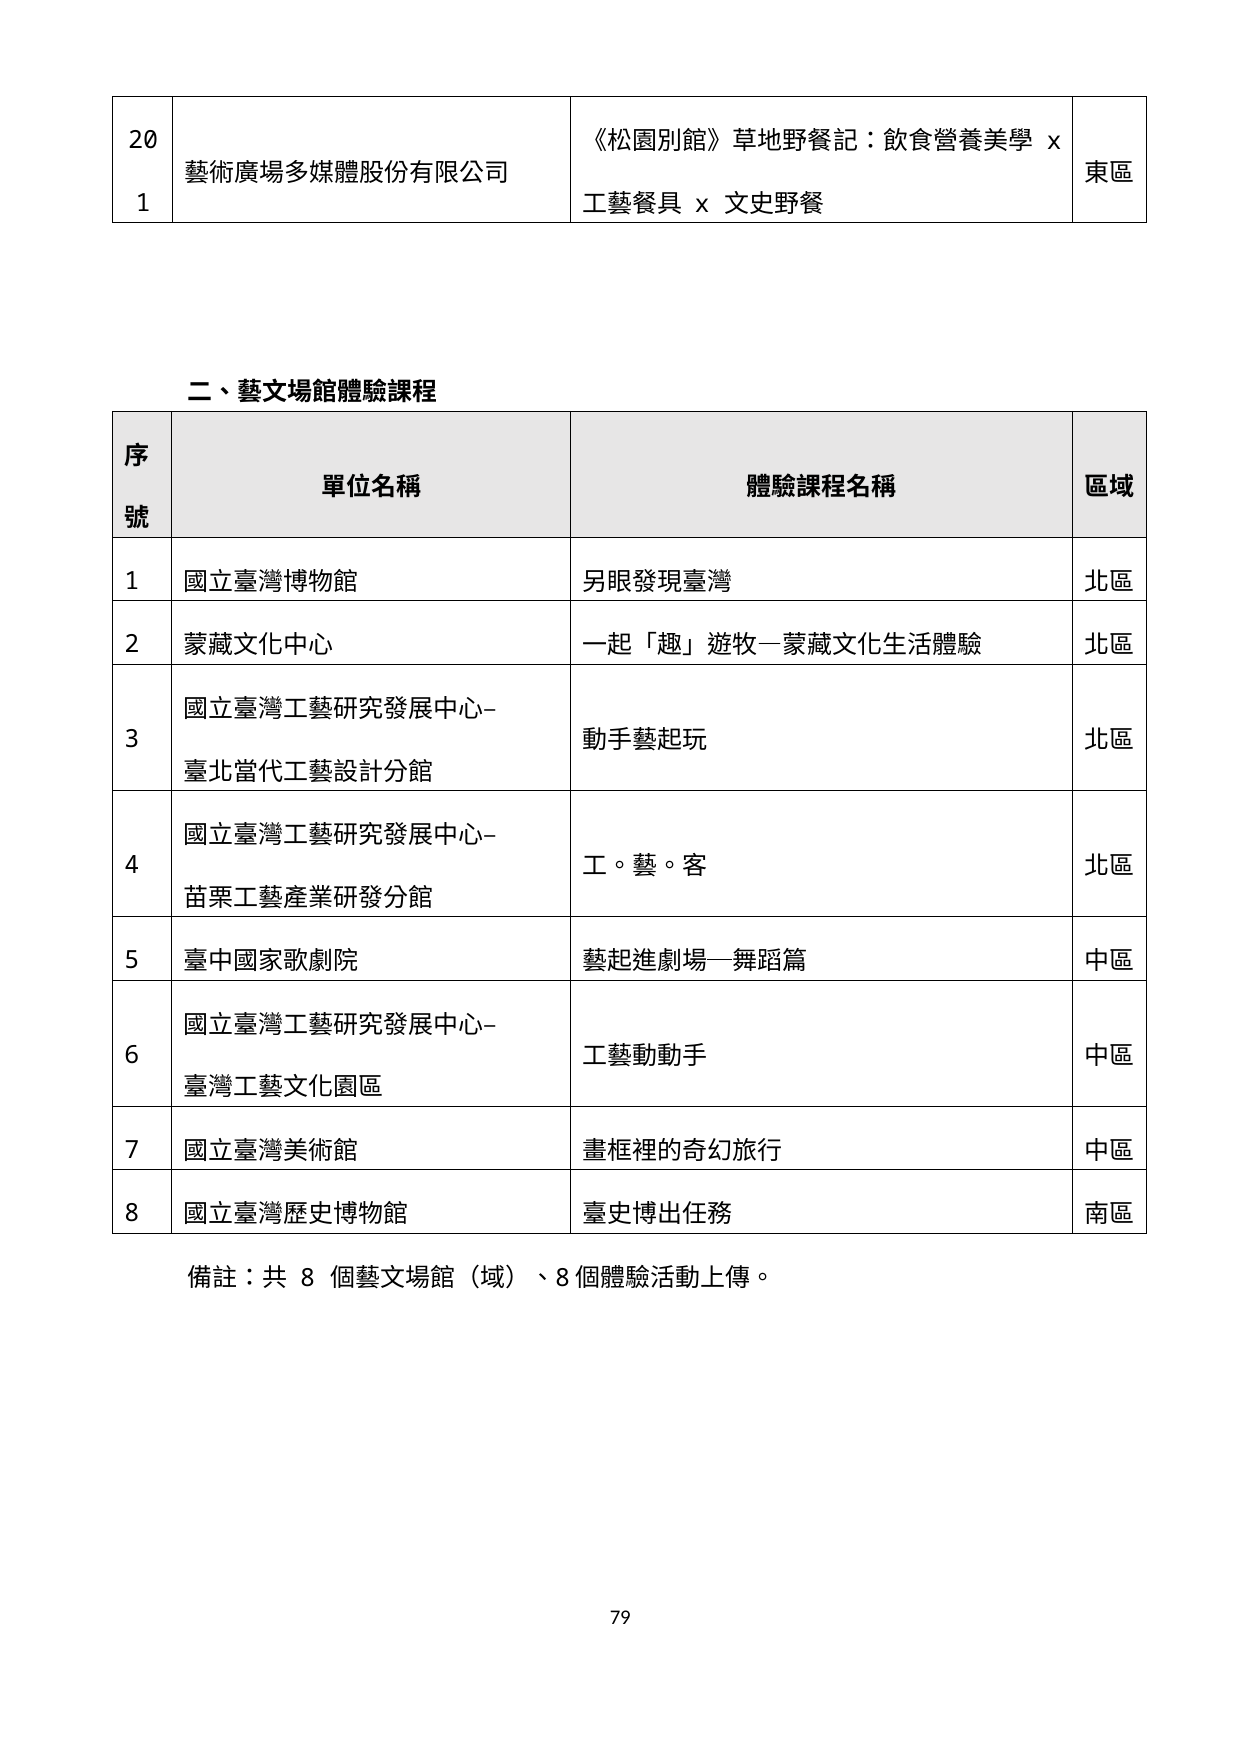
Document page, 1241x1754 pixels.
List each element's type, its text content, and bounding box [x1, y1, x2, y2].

text 備註：共 8 個藝文場館（域）、8個體驗活動上傳。 [187, 1234, 1053, 1296]
table_cell 臺史博出任務 [571, 1170, 1072, 1233]
table_cell 國立臺灣工藝研究發展中心– 臺灣工藝文化園區 [172, 981, 570, 1106]
table_cell 藝術廣場多媒體股份有限公司 [173, 97, 570, 222]
table_header 體驗課程名稱 [571, 412, 1072, 537]
table_header 序號 [113, 412, 171, 537]
table_cell 國立臺灣工藝研究發展中心– 苗栗工藝產業研發分館 [172, 791, 570, 916]
table_cell 8 [113, 1170, 171, 1233]
table_cell 7 [113, 1107, 171, 1169]
table_cell 北區 [1073, 538, 1146, 600]
table_cell 中區 [1073, 1107, 1146, 1169]
table_cell 201 [113, 97, 172, 222]
table_cell 工藝動動手 [571, 981, 1072, 1106]
table_cell 國立臺灣歷史博物館 [172, 1170, 570, 1233]
table_cell 2 [113, 601, 171, 664]
table_cell 3 [113, 665, 171, 790]
table_cell 1 [113, 538, 171, 600]
table_cell 《松園別館》草地野餐記：飲食營養美學 x 工藝餐具 x 文史野餐 [571, 97, 1072, 222]
table_cell 畫框裡的奇幻旅行 [571, 1107, 1072, 1169]
table_cell 北區 [1073, 601, 1146, 664]
table_cell 一起「趣」遊牧—蒙藏文化生活體驗 [571, 601, 1072, 664]
table_cell 中區 [1073, 917, 1146, 979]
table_cell 臺中國家歌劇院 [172, 917, 570, 979]
text 二、藝文場館體驗課程 [187, 348, 1053, 411]
table_cell 6 [113, 981, 171, 1106]
table_cell 國立臺灣美術館 [172, 1107, 570, 1169]
table_cell 國立臺灣工藝研究發展中心– 臺北當代工藝設計分館 [172, 665, 570, 790]
table_cell 國立臺灣博物館 [172, 538, 570, 600]
table_cell 藝起進劇場─舞蹈篇 [571, 917, 1072, 979]
table_cell 5 [113, 917, 171, 979]
table_header 單位名稱 [172, 412, 570, 537]
table_cell 北區 [1073, 665, 1146, 790]
table_cell 動手藝起玩 [571, 665, 1072, 790]
table_cell 另眼發現臺灣 [571, 538, 1072, 600]
table_cell 蒙藏文化中心 [172, 601, 570, 664]
table_cell 北區 [1073, 791, 1146, 916]
table_header 區域 [1073, 412, 1146, 537]
table_cell 中區 [1073, 981, 1146, 1106]
table_cell 南區 [1073, 1170, 1146, 1233]
table_cell 工。藝。客 [571, 791, 1072, 916]
table_cell 4 [113, 791, 171, 916]
table_cell 東區 [1073, 97, 1146, 222]
